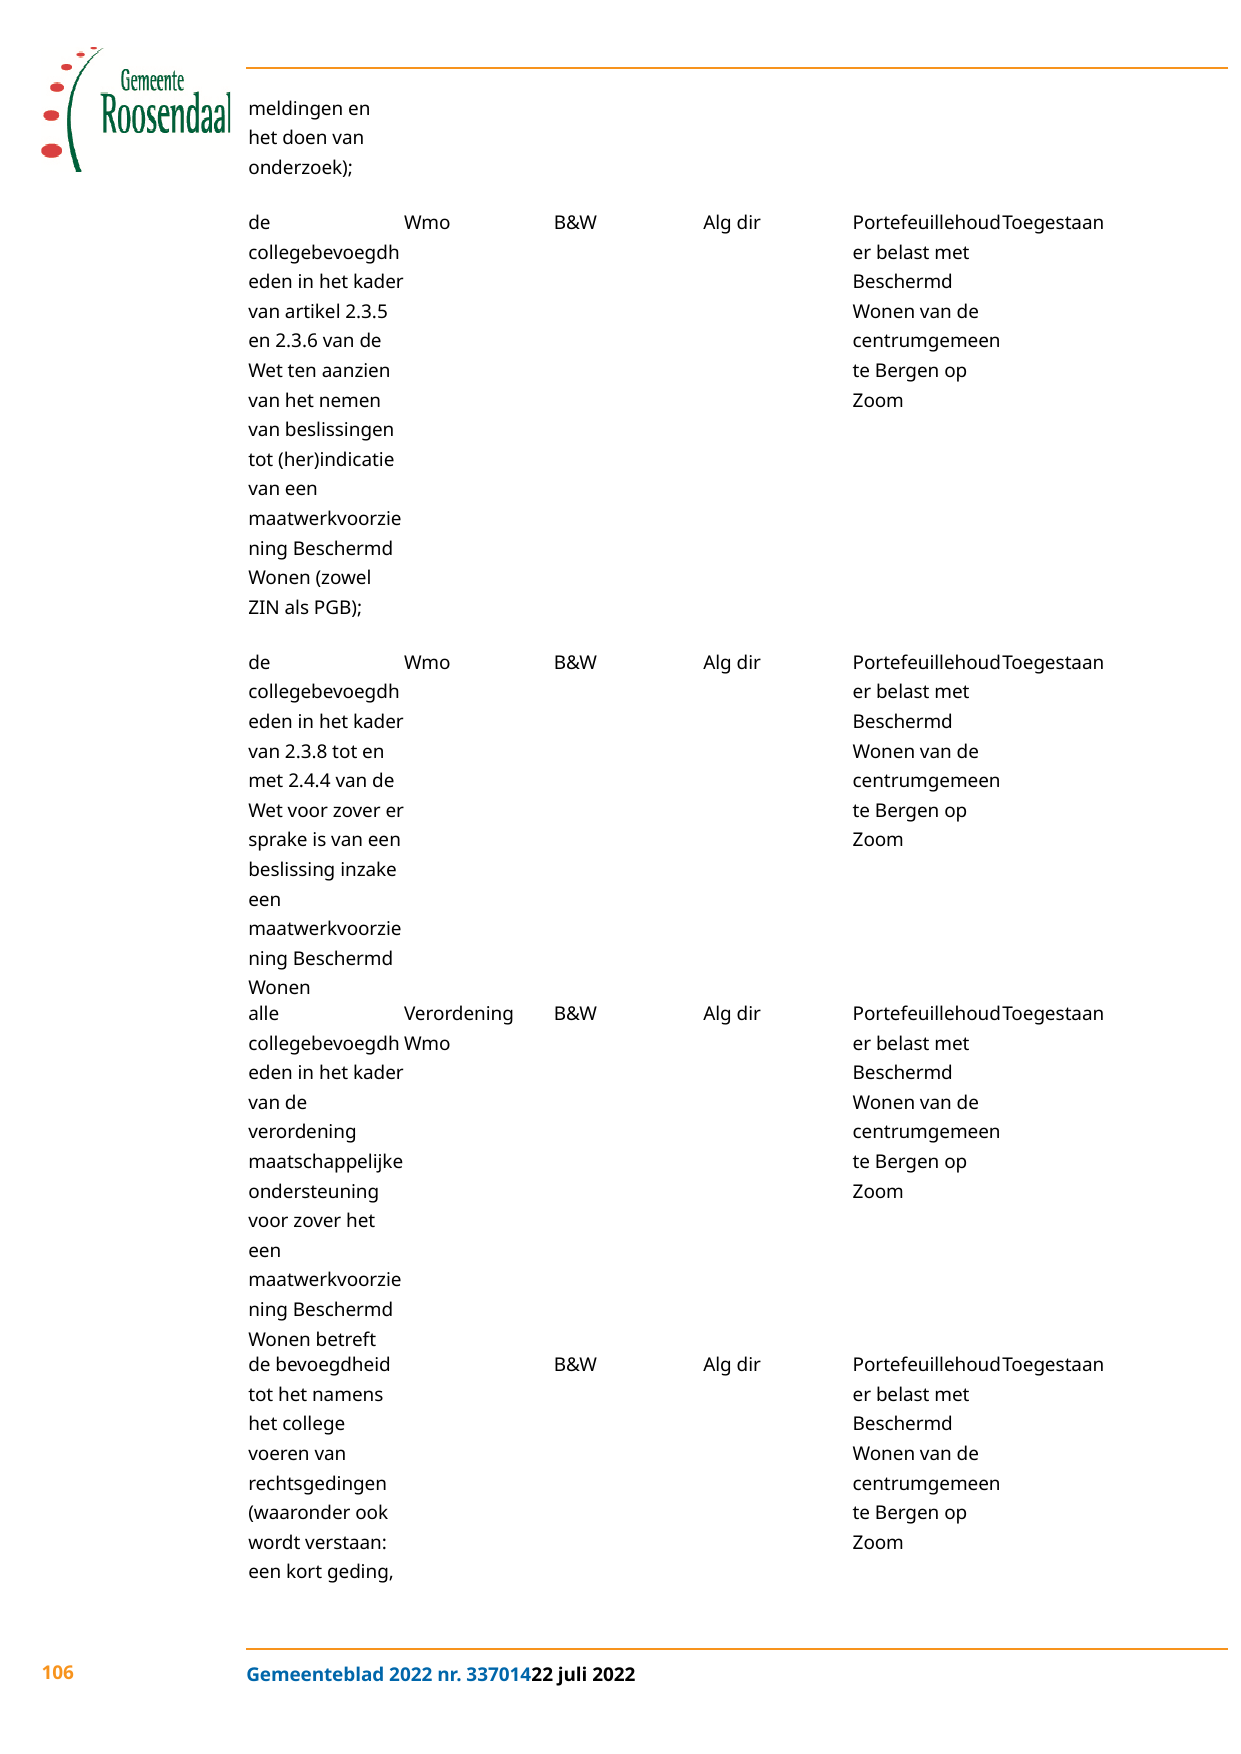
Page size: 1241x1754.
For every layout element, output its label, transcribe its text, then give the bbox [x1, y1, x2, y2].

table_cell [404, 1351, 553, 1584]
table_cell B&W [554, 1000, 703, 1351]
table_cell Verordening Wmo [404, 1000, 553, 1351]
table_cell de collegebevoegdheden in het kader van artikel 2.3.5 en 2.3.6 van de Wet ten aanzien van het nemen van beslissingen tot (her)indicatie van een maatwerkvoorziening Beschermd Wonen (zowel ZIN als PGB); [248, 209, 404, 649]
table_cell B&W [554, 649, 703, 1000]
table_cell B&W [554, 1351, 703, 1584]
table_cell [404, 95, 553, 209]
table_cell Portefeuillehouder belast met Beschermd Wonen van de centrumgemeente Bergen op Zoom [853, 649, 1002, 1000]
table_cell Portefeuillehouder belast met Beschermd Wonen van de centrumgemeente Bergen op Zoom [853, 1351, 1002, 1584]
table_cell [1002, 95, 1152, 209]
table_cell meldingen en het doen van onderzoek); [248, 95, 404, 209]
table_cell Alg dir [703, 1351, 852, 1584]
table_cell Toegestaan [1002, 1351, 1152, 1584]
table_cell [853, 95, 1002, 209]
table_cell [554, 95, 703, 209]
table_cell de collegebevoegdheden in het kader van 2.3.8 tot en met 2.4.4 van de Wet voor zover er sprake is van een beslissing inzake een maatwerkvoorziening Beschermd Wonen [248, 649, 404, 1000]
table_cell Portefeuillehouder belast met Beschermd Wonen van de centrumgemeente Bergen op Zoom [853, 209, 1002, 649]
picture [41, 47, 231, 172]
table_cell Alg dir [703, 1000, 852, 1351]
table_cell de bevoegdheid tot het namens het college voeren van rechtsgedingen (waaronder ook wordt verstaan: een kort geding, [248, 1351, 404, 1584]
table_cell Toegestaan [1002, 1000, 1152, 1351]
table_cell alle collegebevoegdheden in het kader van de verordening maatschappelijke ondersteuning voor zover het een maatwerkvoorziening Beschermd Wonen betreft [248, 1000, 404, 1351]
table_cell Alg dir [703, 209, 852, 649]
table_cell Portefeuillehouder belast met Beschermd Wonen van de centrumgemeente Bergen op Zoom [853, 1000, 1002, 1351]
table_cell [703, 95, 852, 209]
table_cell B&W [554, 209, 703, 649]
table_cell Toegestaan [1002, 209, 1152, 649]
table_cell Alg dir [703, 649, 852, 1000]
table_cell Toegestaan [1002, 649, 1152, 1000]
table_cell Wmo [404, 209, 553, 649]
table_cell Wmo [404, 649, 553, 1000]
